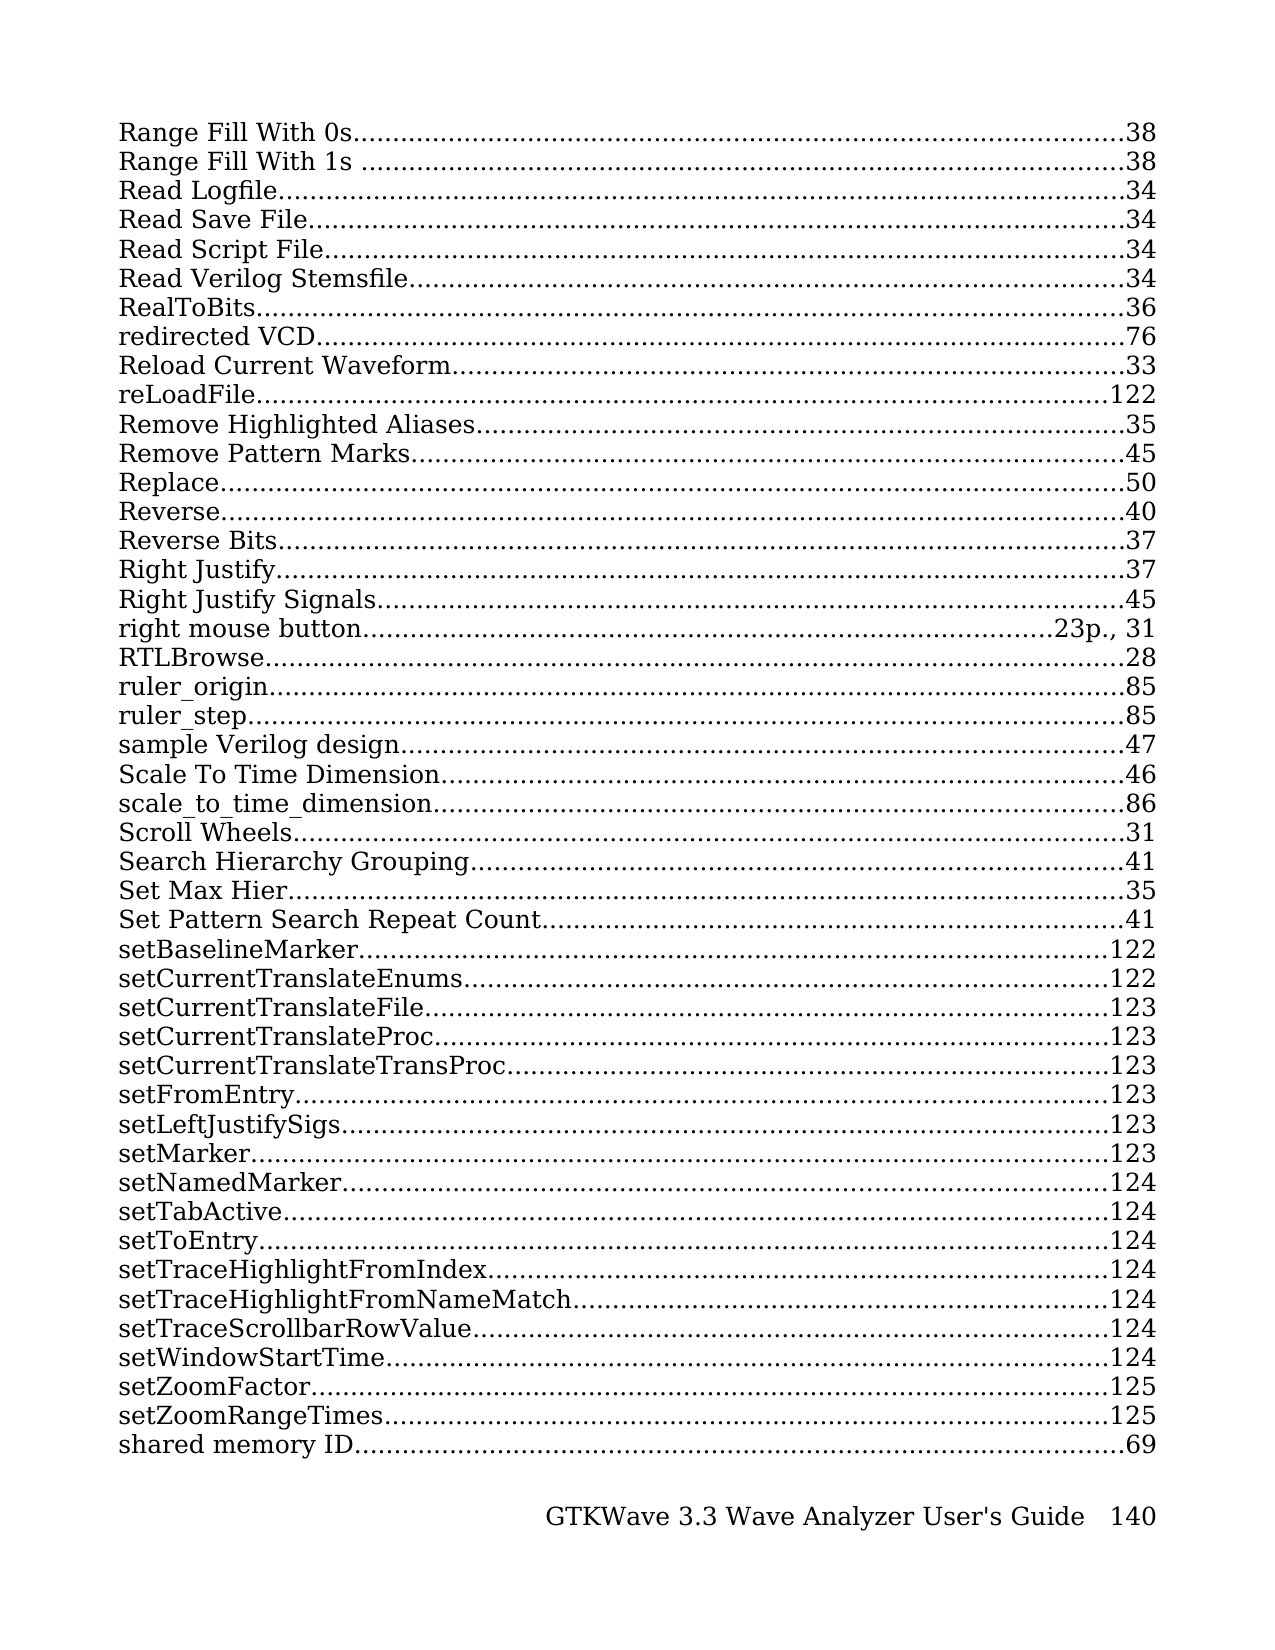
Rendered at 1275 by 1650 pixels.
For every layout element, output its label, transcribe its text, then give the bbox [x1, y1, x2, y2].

text setZoomRangeTimes 125 [118, 1401, 1157, 1431]
text setTraceHighlightFromNameMatch 124 [118, 1285, 1157, 1314]
text setCurrentTranslateProc 123 [118, 1022, 1157, 1051]
text ruler_step 85 [118, 701, 1157, 731]
text setLeftJustifySigs 123 [118, 1110, 1157, 1139]
text Reverse Bits 37 [118, 526, 1157, 556]
text Read Logfile 34 [118, 176, 1157, 206]
text Set Pattern Search Repeat Count 41 [118, 906, 1157, 935]
text Search Hierarchy Grouping 41 [118, 847, 1157, 876]
text setTabActive 124 [118, 1197, 1157, 1226]
text Read Verilog Stemsfile 34 [118, 264, 1157, 293]
text setTraceHighlightFromIndex 124 [118, 1256, 1157, 1285]
text Right Justify 37 [118, 556, 1157, 585]
text RTLBrowse 28 [118, 643, 1157, 672]
text Replace 50 [118, 468, 1157, 497]
text setTraceScrollbarRowValue 124 [118, 1314, 1157, 1343]
text setZoomFactor 125 [118, 1372, 1157, 1401]
text setBaselineMarker 122 [118, 935, 1157, 964]
text Reverse 40 [118, 497, 1157, 526]
text Range Fill With 1s 38 [118, 147, 1157, 176]
text reLoadFile 122 [118, 381, 1157, 410]
text setCurrentTranslateEnums 122 [118, 964, 1157, 993]
text Read Script File 34 [118, 235, 1157, 264]
text Scale To Time Dimension 46 [118, 760, 1157, 789]
text setToEntry 124 [118, 1226, 1157, 1256]
text Read Save File 34 [118, 206, 1157, 235]
text ruler_origin 85 [118, 672, 1157, 701]
text scale_to_time_dimension 86 [118, 789, 1157, 818]
text Right Justify Signals 45 [118, 585, 1157, 614]
text sample Verilog design 47 [118, 731, 1157, 760]
text redirected VCD 76 [118, 322, 1157, 351]
text Range Fill With 0s 38 [118, 118, 1157, 147]
text setMarker 123 [118, 1139, 1157, 1168]
text Set Max Hier 35 [118, 876, 1157, 906]
text Reload Current Waveform 33 [118, 351, 1157, 381]
text setFromEntry 123 [118, 1081, 1157, 1110]
text right mouse button 23p., 31 [118, 614, 1157, 643]
text setCurrentTranslateTransProc 123 [118, 1051, 1157, 1081]
text Remove Pattern Marks 45 [118, 439, 1157, 468]
text setCurrentTranslateFile 123 [118, 993, 1157, 1022]
text Remove Highlighted Aliases 35 [118, 410, 1157, 439]
text shared memory ID 69 [118, 1431, 1157, 1460]
text Scroll Wheels 31 [118, 818, 1157, 847]
text RealToBits 36 [118, 293, 1157, 322]
text setNamedMarker 124 [118, 1168, 1157, 1197]
text setWindowStartTime 124 [118, 1343, 1157, 1372]
